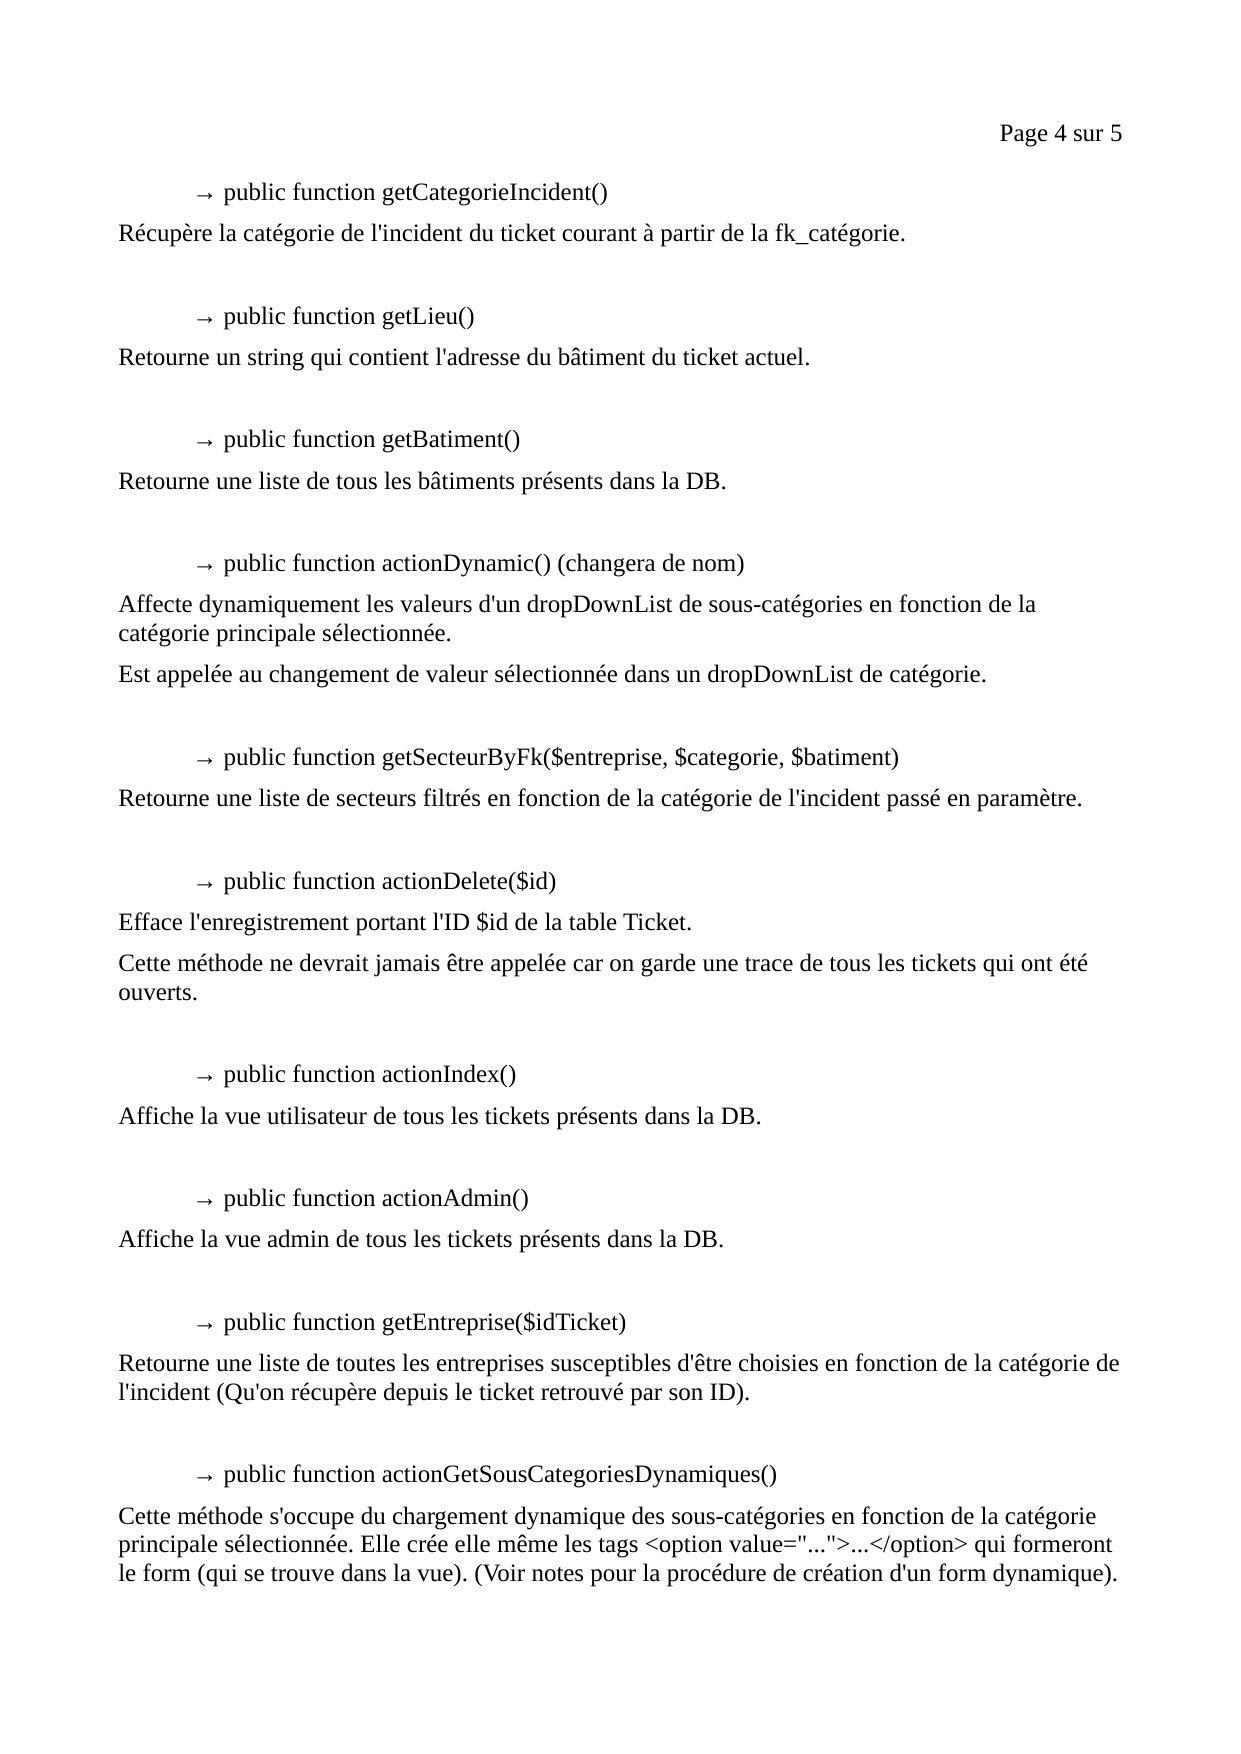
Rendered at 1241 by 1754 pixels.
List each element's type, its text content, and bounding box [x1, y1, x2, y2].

subtitle → public function getEntreprise($idTicket) [118, 1307, 1122, 1336]
subtitle Est appelée au changement de valeur sélectionnée dans un dropDownList de catégorie. [118, 659, 1122, 688]
subtitle → public function actionAdmin() [118, 1183, 1122, 1212]
subtitle Affecte dynamiquement les valeurs d'un dropDownList de sous-catégories en fonction de la catégorie principale sélectionnée. [118, 589, 1122, 647]
subtitle Cette méthode s'occupe du chargement dynamique des sous-catégories en fonction de la catégorie principale sélectionnée. Elle crée elle même les tags <option value="...">...</option> qui formeront le form (qui se trouve dans la vue). (Voir notes pour la procédure de création d'un form dynamique). [118, 1501, 1122, 1587]
subtitle → public function actionDynamic() (changera de nom) [118, 548, 1122, 577]
subtitle Affiche la vue utilisateur de tous les tickets présents dans la DB. [118, 1101, 1122, 1129]
subtitle → public function getSecteurByFk($entreprise, $categorie, $batiment) [118, 742, 1122, 771]
subtitle → public function getBatiment() [118, 424, 1122, 453]
subtitle Retourne une liste de tous les bâtiments présents dans la DB. [118, 466, 1122, 494]
subtitle Retourne une liste de secteurs filtrés en fonction de la catégorie de l'incident passé en paramètre. [118, 783, 1122, 812]
subtitle → public function actionDelete($id) [118, 866, 1122, 894]
subtitle → public function actionIndex() [118, 1059, 1122, 1088]
subtitle Récupère la catégorie de l'incident du ticket courant à partir de la fk_catégorie. [118, 218, 1122, 247]
subtitle Cette méthode ne devrait jamais être appelée car on garde une trace de tous les tickets qui ont été ouverts. [118, 948, 1122, 1006]
subtitle Retourne une liste de toutes les entreprises susceptibles d'être choisies en fonction de la catégorie de l'incident (Qu'on récupère depuis le ticket retrouvé par son ID). [118, 1348, 1122, 1406]
subtitle Efface l'enregistrement portant l'ID $id de la table Ticket. [118, 907, 1122, 936]
subtitle Affiche la vue admin de tous les tickets présents dans la DB. [118, 1224, 1122, 1253]
subtitle → public function getLieu() [118, 301, 1122, 329]
subtitle → public function getCategorieIncident() [118, 177, 1122, 206]
subtitle Retourne un string qui contient l'adresse du bâtiment du ticket actuel. [118, 342, 1122, 371]
subtitle → public function actionGetSousCategoriesDynamiques() [118, 1459, 1122, 1488]
